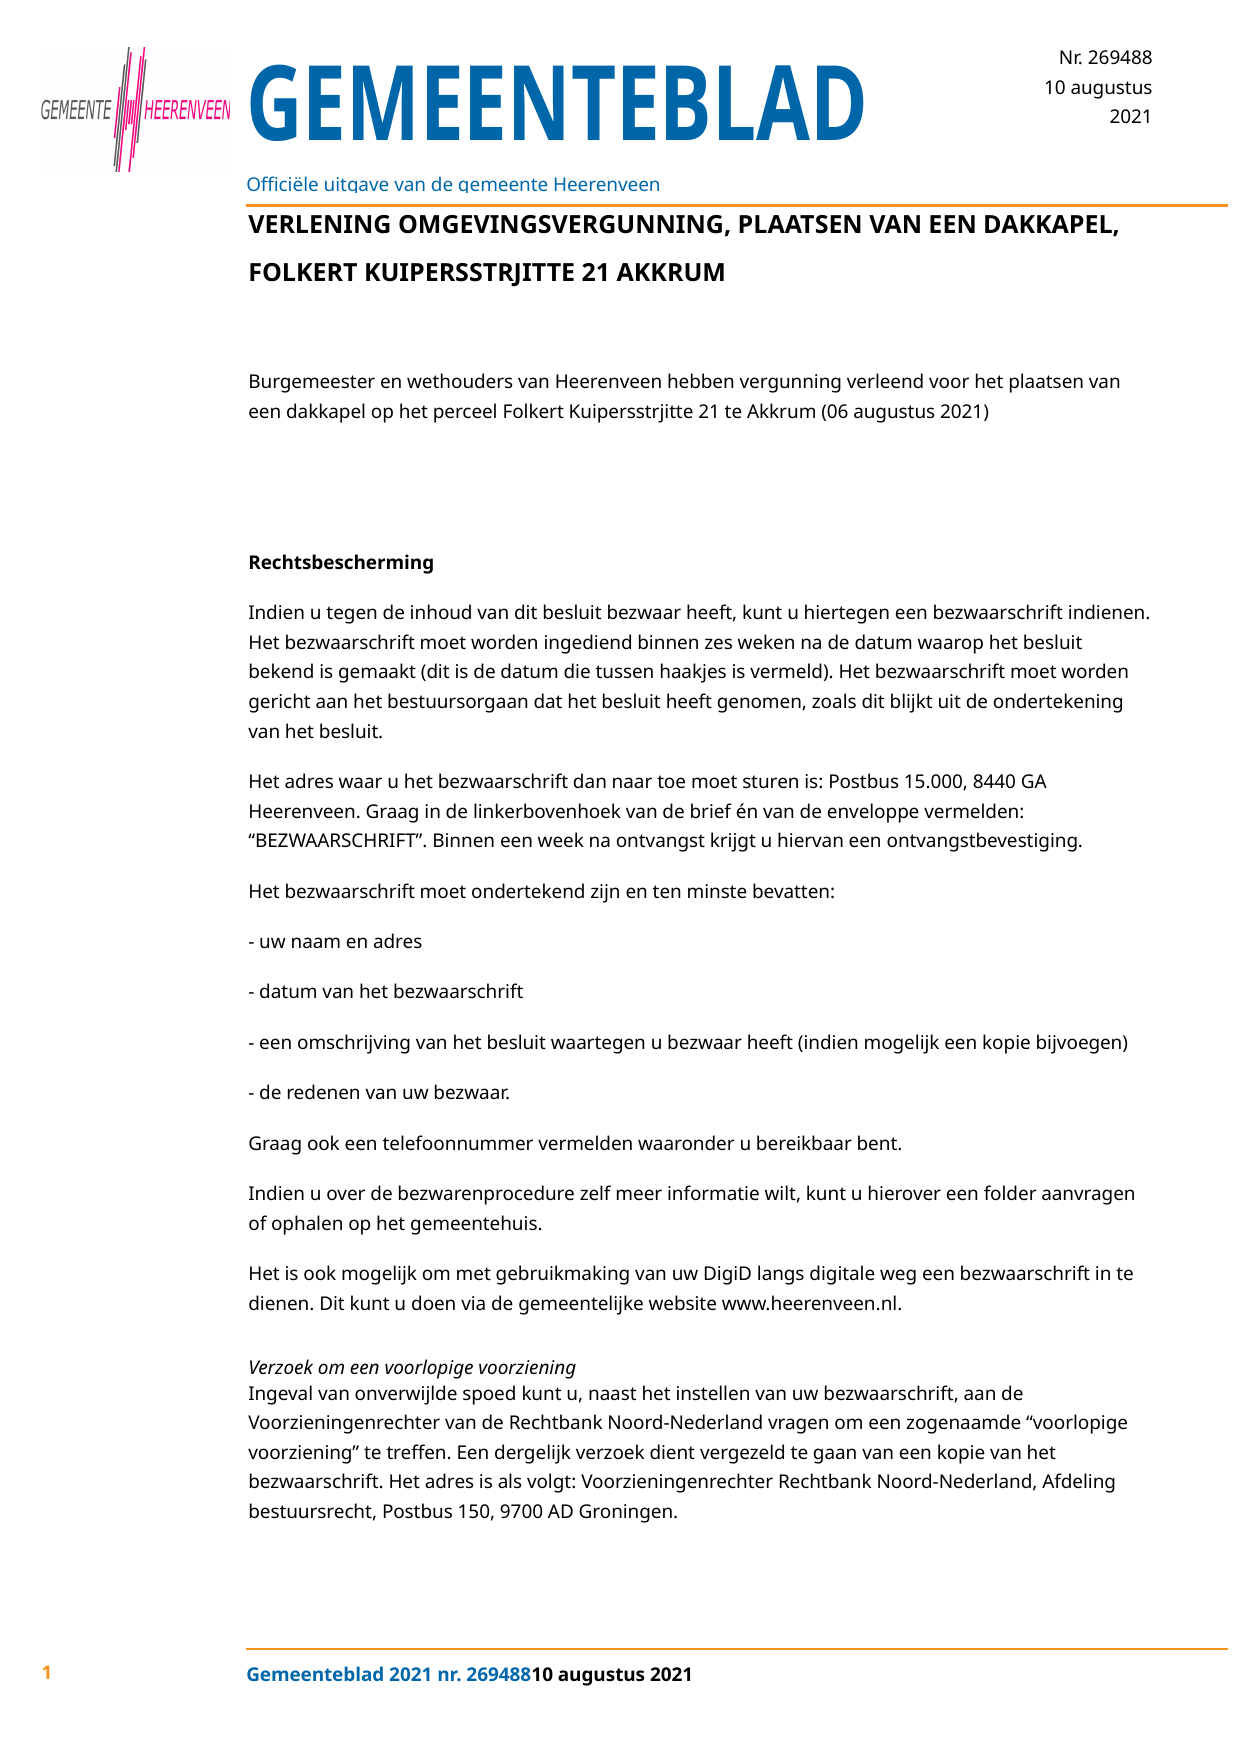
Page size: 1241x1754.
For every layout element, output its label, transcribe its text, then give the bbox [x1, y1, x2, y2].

text Verzoek om een voorlopige voorziening [248, 1354, 1152, 1380]
text Ingeval van onverwijlde spoed kunt u, naast het instellen van uw bezwaarschrift, aan de Voorzieningenrechter van de Rechtbank Noord-Nederland vragen om een zogenaamde “voorlopige voorziening” te treffen. Een dergelijk verzoek dient vergezeld te gaan van een kopie van het bezwaarschrift. Het adres is als volgt: Voorzieningenrechter Rechtbank Noord-Nederland, Afdeling bestuursrecht, Postbus 150, 9700 AD Groningen. [248, 1380, 1152, 1524]
text Het is ook mogelijk om met gebruikmaking van uw DigiD langs digitale weg een bezwaarschrift in te dienen. Dit kunt u doen via de gemeentelijke website www.heerenveen.nl. [248, 1260, 1152, 1316]
text - de redenen van uw bezwaar. [248, 1079, 1152, 1105]
text VERLENING OMGEVINGSVERGUNNING, PLAATSEN VAN EEN DAKKAPEL, FOLKERT KUIPERSSTRJITTE 21 AKKRUM [248, 207, 1152, 288]
text - uw naam en adres [248, 928, 1152, 954]
text - een omschrijving van het besluit waartegen u bezwaar heeft (indien mogelijk een kopie bijvoegen) [248, 1029, 1152, 1055]
text Indien u over de bezwarenprocedure zelf meer informatie wilt, kunt u hierover een folder aanvragen of ophalen op het gemeentehuis. [248, 1180, 1152, 1236]
text - datum van het bezwaarschrift [248, 979, 1152, 1004]
picture [41, 47, 231, 172]
text Rechtsbescherming [248, 549, 1152, 575]
text Het adres waar u het bezwaarschrift dan naar toe moet sturen is: Postbus 15.000, 8440 GA Heerenveen. Graag in de linkerbovenhoek van de brief én van de enveloppe vermelden: “BEZWAARSCHRIFT”. Binnen een week na ontvangst krijgt u hiervan een ontvangstbevestiging. [248, 768, 1152, 853]
text Indien u tegen de inhoud van dit besluit bezwaar heeft, kunt u hiertegen een bezwaarschrift indienen. Het bezwaarschrift moet worden ingediend binnen zes weken na de datum waarop het besluit bekend is gemaakt (dit is de datum die tussen haakjes is vermeld). Het bezwaarschrift moet worden gericht aan het bestuursorgaan dat het besluit heeft genomen, zoals dit blijkt uit de ondertekening van het besluit. [248, 599, 1152, 744]
text Het bezwaarschrift moet ondertekend zijn en ten minste bevatten: [248, 878, 1152, 904]
text Burgemeester en wethouders van Heerenveen hebben vergunning verleend voor het plaatsen van een dakkapel op het perceel Folkert Kuipersstrjitte 21 te Akkrum (06 augustus 2021) [248, 368, 1152, 424]
text Graag ook een telefoonnummer vermelden waaronder u bereikbaar bent. [248, 1130, 1152, 1156]
